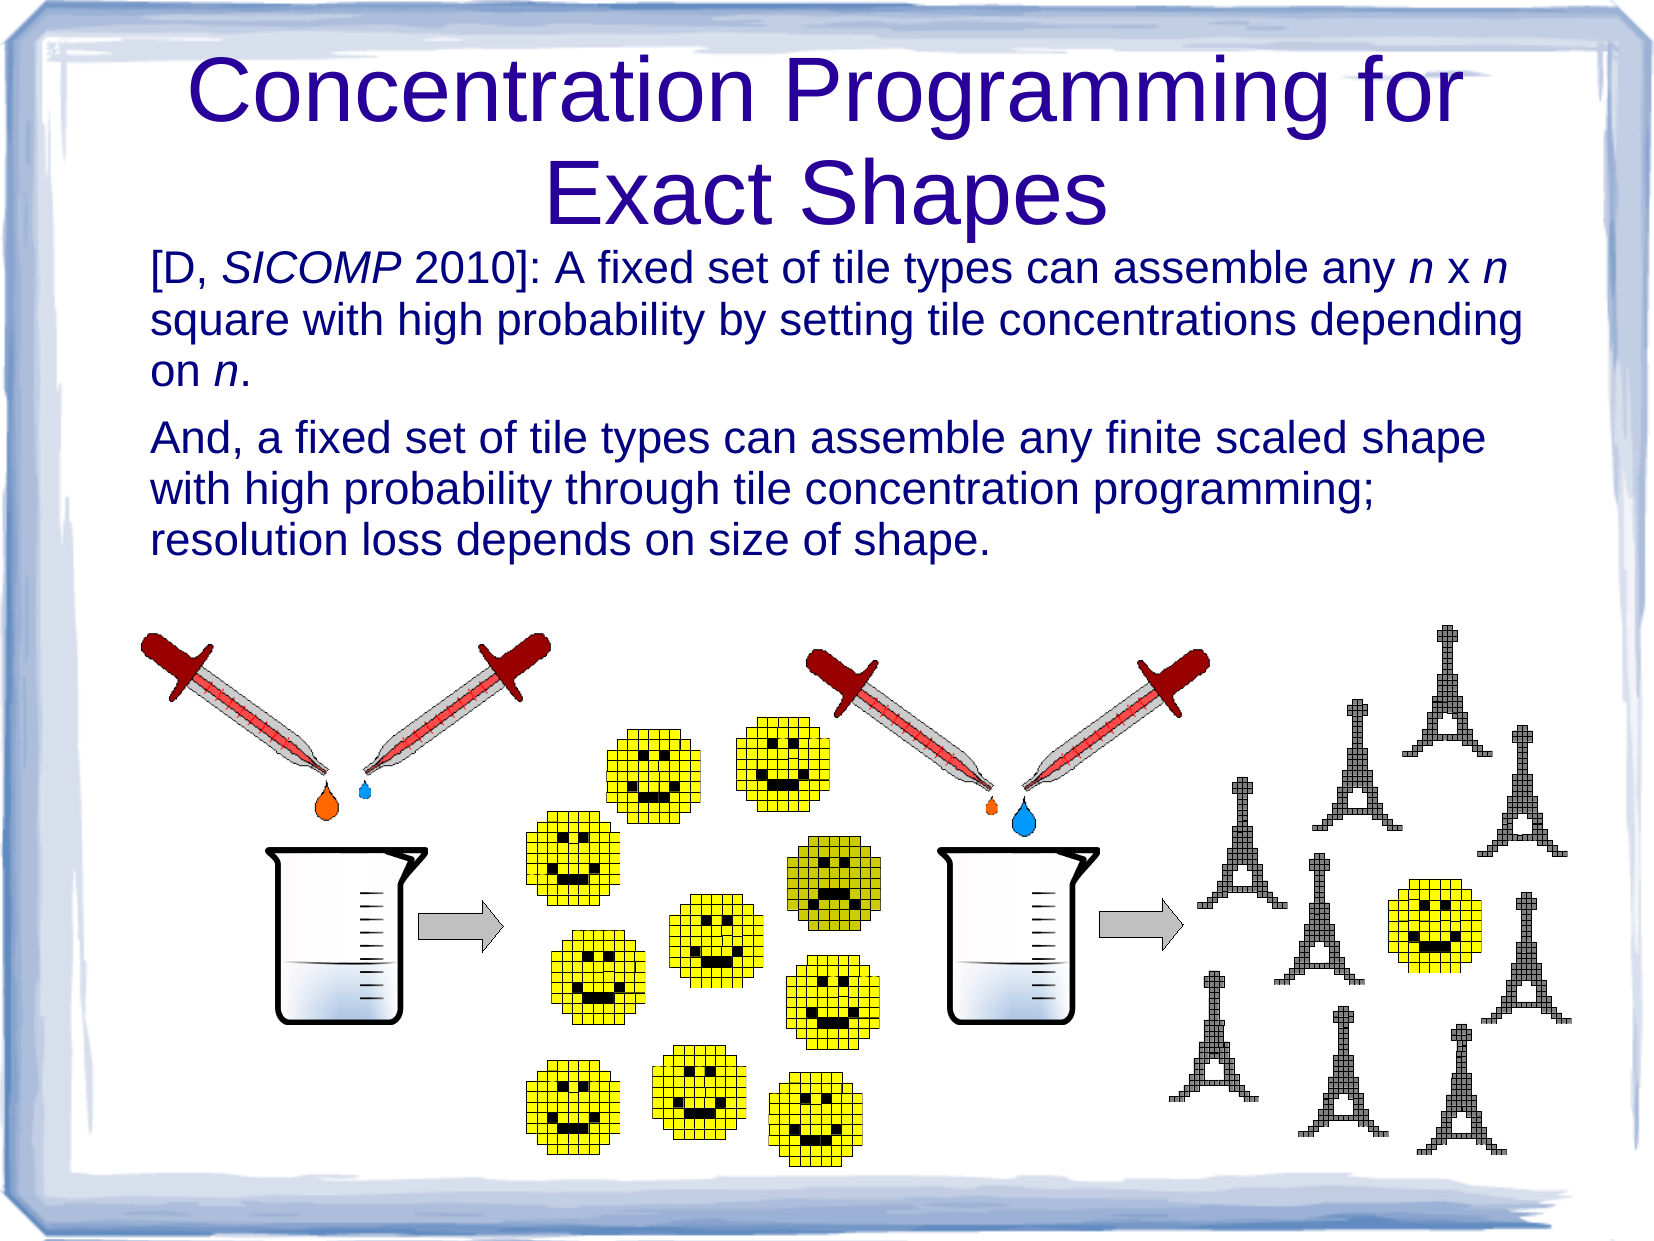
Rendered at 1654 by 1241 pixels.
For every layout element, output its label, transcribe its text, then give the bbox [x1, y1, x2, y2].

text_box [418, 900, 504, 953]
list And, a fixed set of tile types can assemble any finite scaled shape with high probability through tile concentration programming; resolution loss depends on size of shape. [150, 411, 1576, 565]
picture [0, 0, 1654, 1241]
list [D, SICOMP 2010]: A fixed set of tile types can assemble any n x n square with high probability by setting tile concentrations depending on n. [150, 242, 1572, 396]
text_box [1099, 898, 1184, 951]
title Concentration Programming for Exact Shapes [82, 37, 1571, 245]
